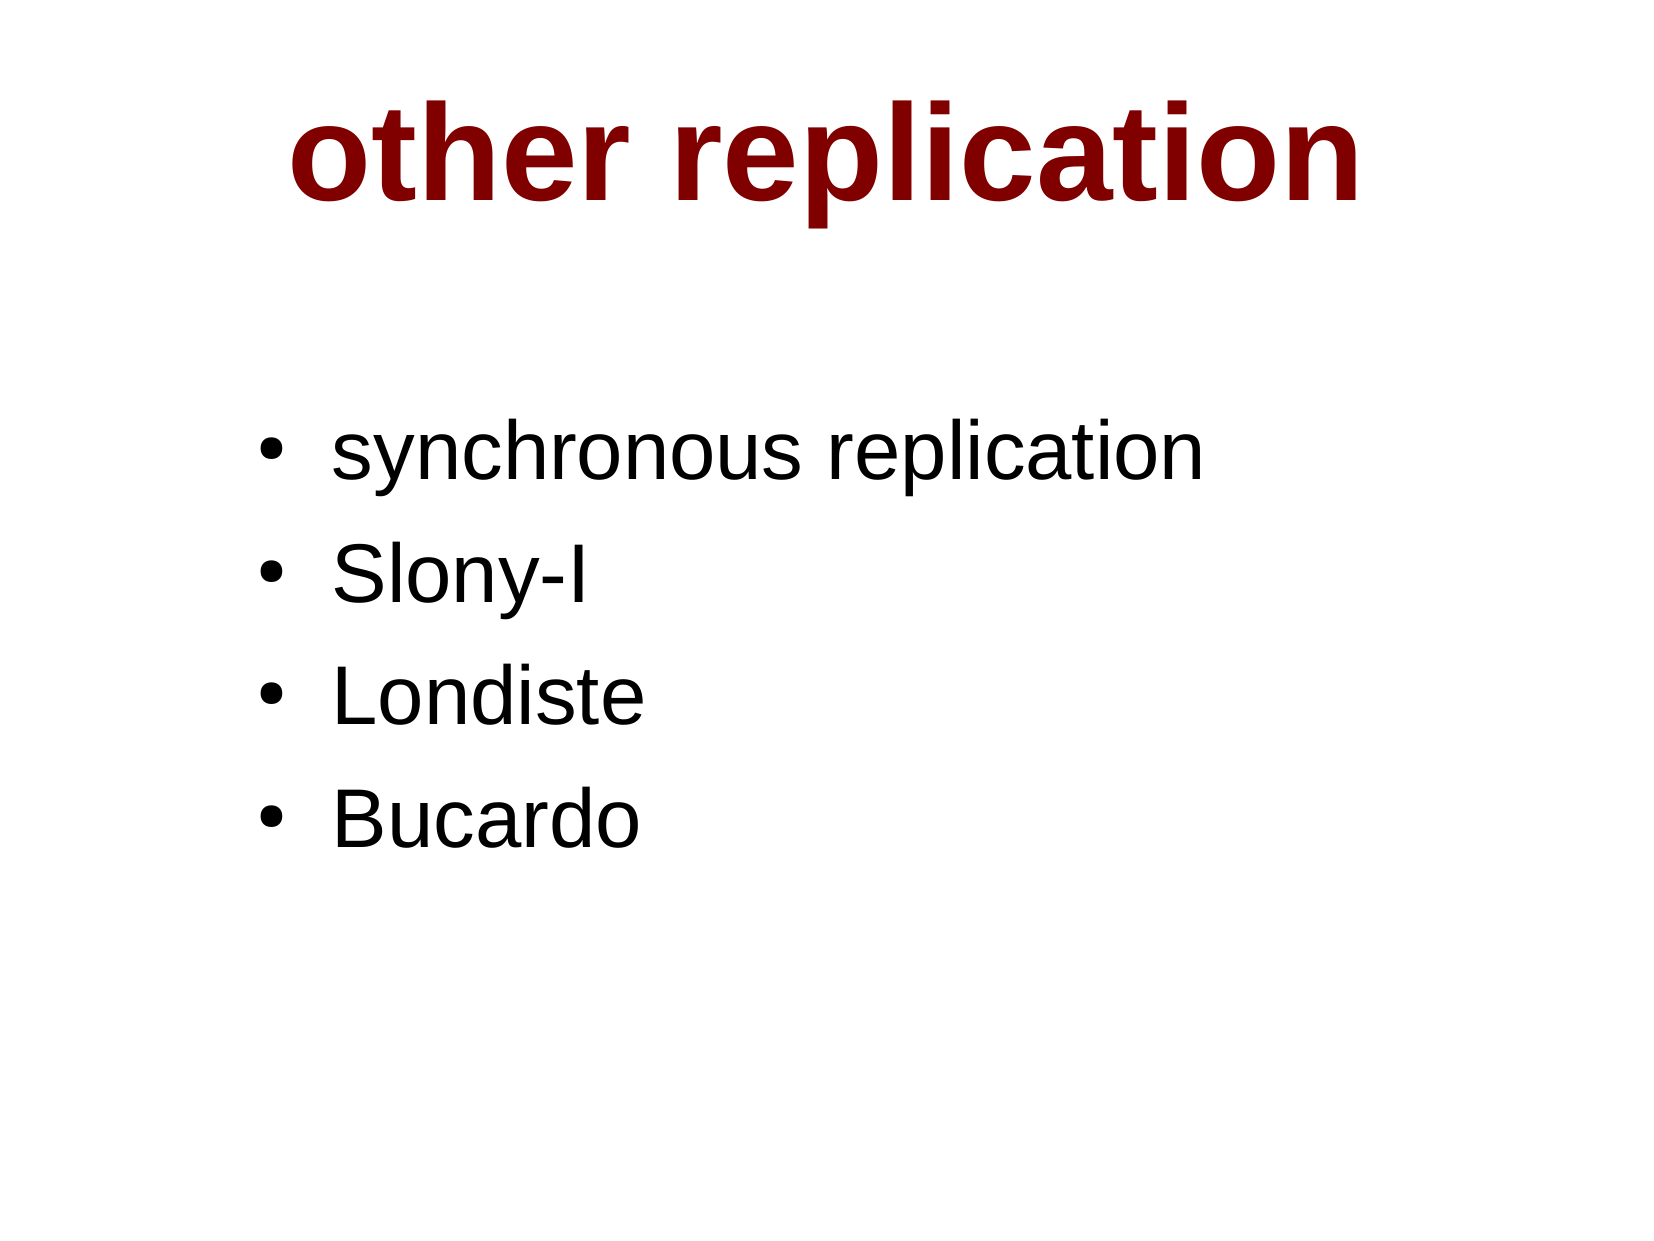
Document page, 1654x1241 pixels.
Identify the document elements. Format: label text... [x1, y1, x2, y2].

title other replication [82, 49, 1571, 257]
list synchronous replication Slony-I Londiste Bucardo [238, 404, 1571, 1010]
